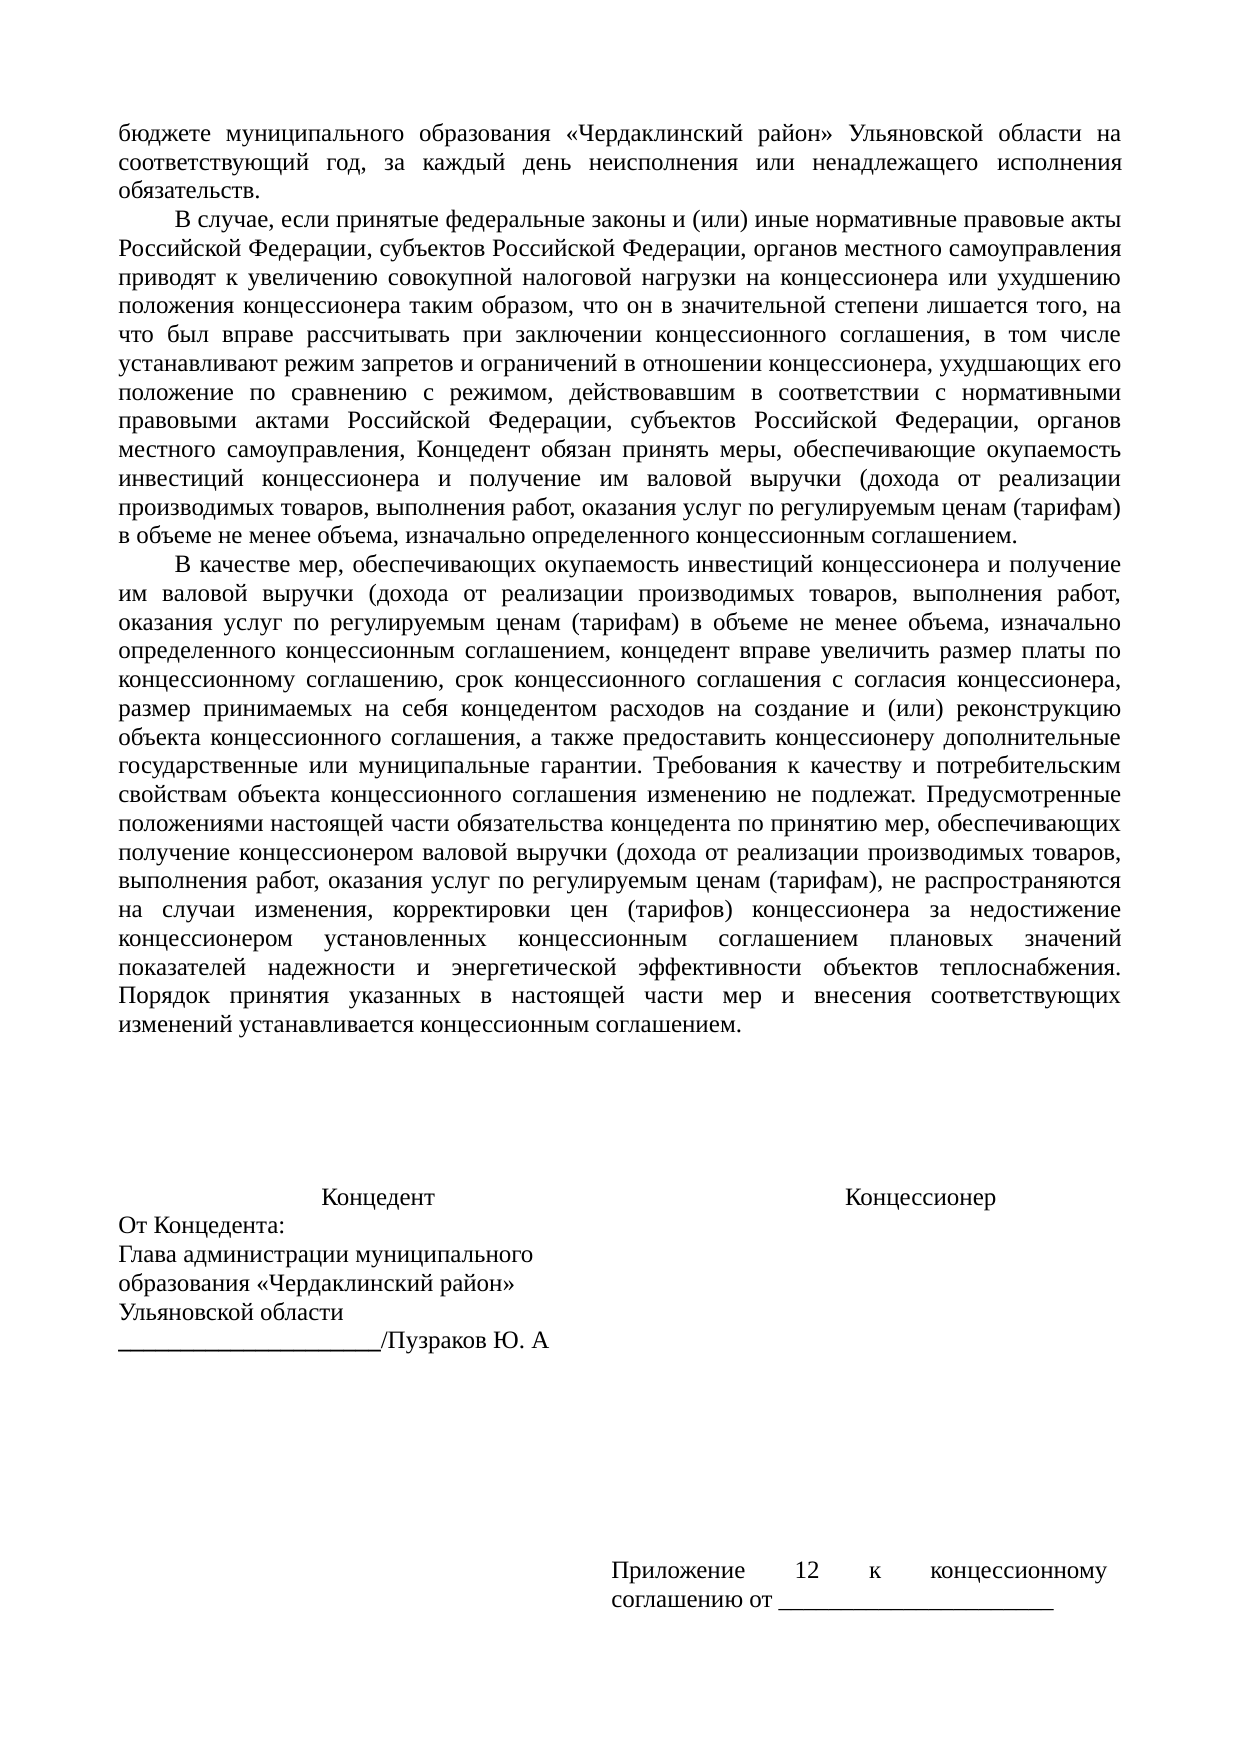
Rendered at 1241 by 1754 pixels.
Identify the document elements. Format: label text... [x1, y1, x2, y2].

text бюджете муниципального образования «Чердаклинский район» Ульяновской области на соответствующий год, за каждый день неисполнения или ненадлежащего исполнения обязательств. [118, 118, 1122, 204]
table_header Концессионер [649, 1182, 1192, 1211]
table_cell От Концедента: Глава администрации муниципального образования «Чердаклинский район» Ульяновской области _____________________/Пузраков Ю. А [107, 1211, 649, 1354]
table_header Приложение 12 к концессионному соглашению от ______________________ [600, 1556, 1119, 1627]
text В случае, если принятые федеральные законы и (или) иные нормативные правовые акты Российской Федерации, субъектов Российской Федерации, органов местного самоуправления приводят к увеличению совокупной налоговой нагрузки на концессионера или ухудшению положения концессионера таким образом, что он в значительной степени лишается того, на что был вправе рассчитывать при заключении концессионного соглашения, в том числе устанавливают режим запретов и ограничений в отношении концессионера, ухудшающих его положение по сравнению с режимом, действовавшим в соответствии с нормативными правовыми актами Российской Федерации, субъектов Российской Федерации, органов местного самоуправления, Концедент обязан принять меры, обеспечивающие окупаемость инвестиций концессионера и получение им валовой выручки (дохода от реализации производимых товаров, выполнения работ, оказания услуг по регулируемым ценам (тарифам) в объеме не менее объема, изначально определенного концессионным соглашением. [118, 204, 1122, 549]
table_header [107, 1556, 600, 1627]
text В качестве мер, обеспечивающих окупаемость инвестиций концессионера и получение им валовой выручки (дохода от реализации производимых товаров, выполнения работ, оказания услуг по регулируемым ценам (тарифам) в объеме не менее объема, изначально определенного концессионным соглашением, концедент вправе увеличить размер платы по концессионному соглашению, срок концессионного соглашения с согласия концессионера, размер принимаемых на себя концедентом расходов на создание и (или) реконструкцию объекта концессионного соглашения, а также предоставить концессионеру дополнительные государственные или муниципальные гарантии. Требования к качеству и потребительским свойствам объекта концессионного соглашения изменению не подлежат. Предусмотренные положениями настоящей части обязательства концедента по принятию мер, обеспечивающих получение концессионером валовой выручки (дохода от реализации производимых товаров, выполнения работ, оказания услуг по регулируемым ценам (тарифам), не распространяются на случаи изменения, корректировки цен (тарифов) концессионера за недостижение концессионером установленных концессионным соглашением плановых значений показателей надежности и энергетической эффективности объектов теплоснабжения. Порядок принятия указанных в настоящей части мер и внесения соответствующих изменений устанавливается концессионным соглашением. [118, 549, 1122, 1038]
table_cell [649, 1211, 1192, 1354]
table_header Концедент [107, 1182, 649, 1211]
